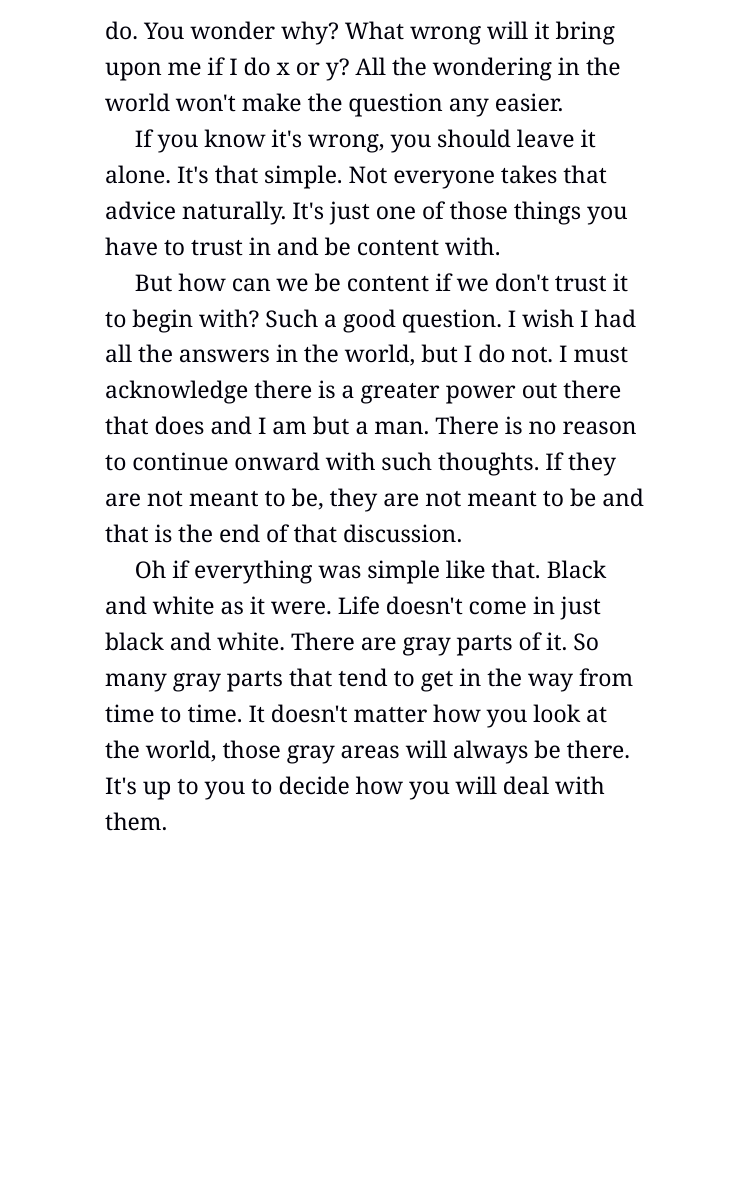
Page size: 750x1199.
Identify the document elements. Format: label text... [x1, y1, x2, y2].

text do. You wonder why? What wrong will it bring upon me if I do x or y? All the wondering in the world won't make the question any easier. [105, 15, 645, 118]
text If you know it's wrong, you should leave it alone. It's that simple. Not everyone takes that advice naturally. It's just one of those things you have to trust in and be content with. [105, 123, 645, 262]
text But how can we be content if we don't trust it to begin with? Such a good question. I wish I had all the answers in the world, but I do not. I must acknowledge there is a greater power out there that does and I am but a man. There is no reason to continue onward with such thoughts. If they are not meant to be, they are not meant to be and that is the end of that discussion. [105, 267, 645, 549]
text Oh if everything was simple like that. Black and white as it were. Life doesn't come in just black and white. There are gray parts of it. So many gray parts that tend to get in the way from time to time. It doesn't matter how you look at the world, those gray areas will always be there. It's up to you to decide how you will deal with them. [105, 554, 645, 837]
